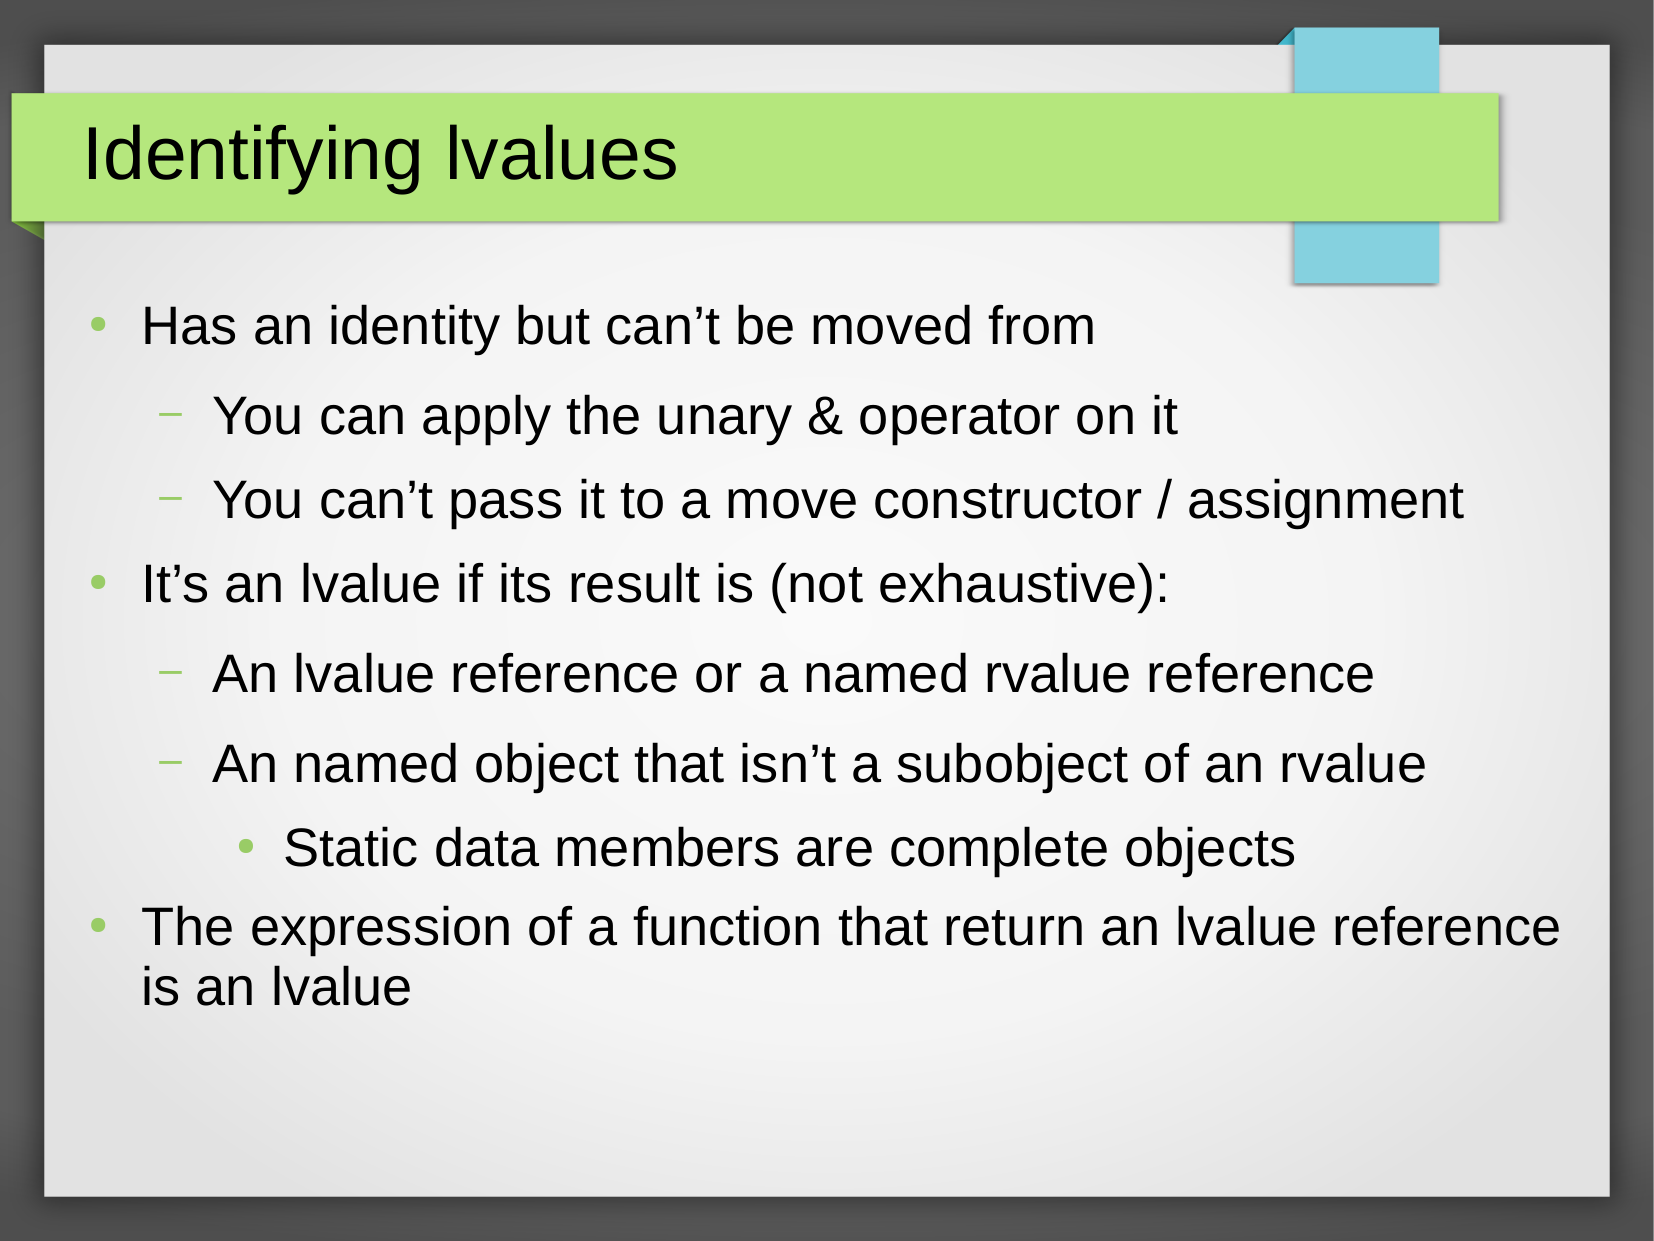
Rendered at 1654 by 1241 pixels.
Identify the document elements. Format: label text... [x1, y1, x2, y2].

list Has an identity but can’t be moved from You can apply the unary & operator on it You can’t pass it to a move constructor / assignment It’s an lvalue if its result is (not exhaustive): An lvalue reference or a named rvalue reference An named object that isn’t a subobject of an rvalue Static data members are complete objects The expression of a function that return an lvalue reference is an lvalue [70, 295, 1583, 1134]
title Identifying lvalues [82, 94, 1264, 213]
picture [0, 0, 1654, 1241]
